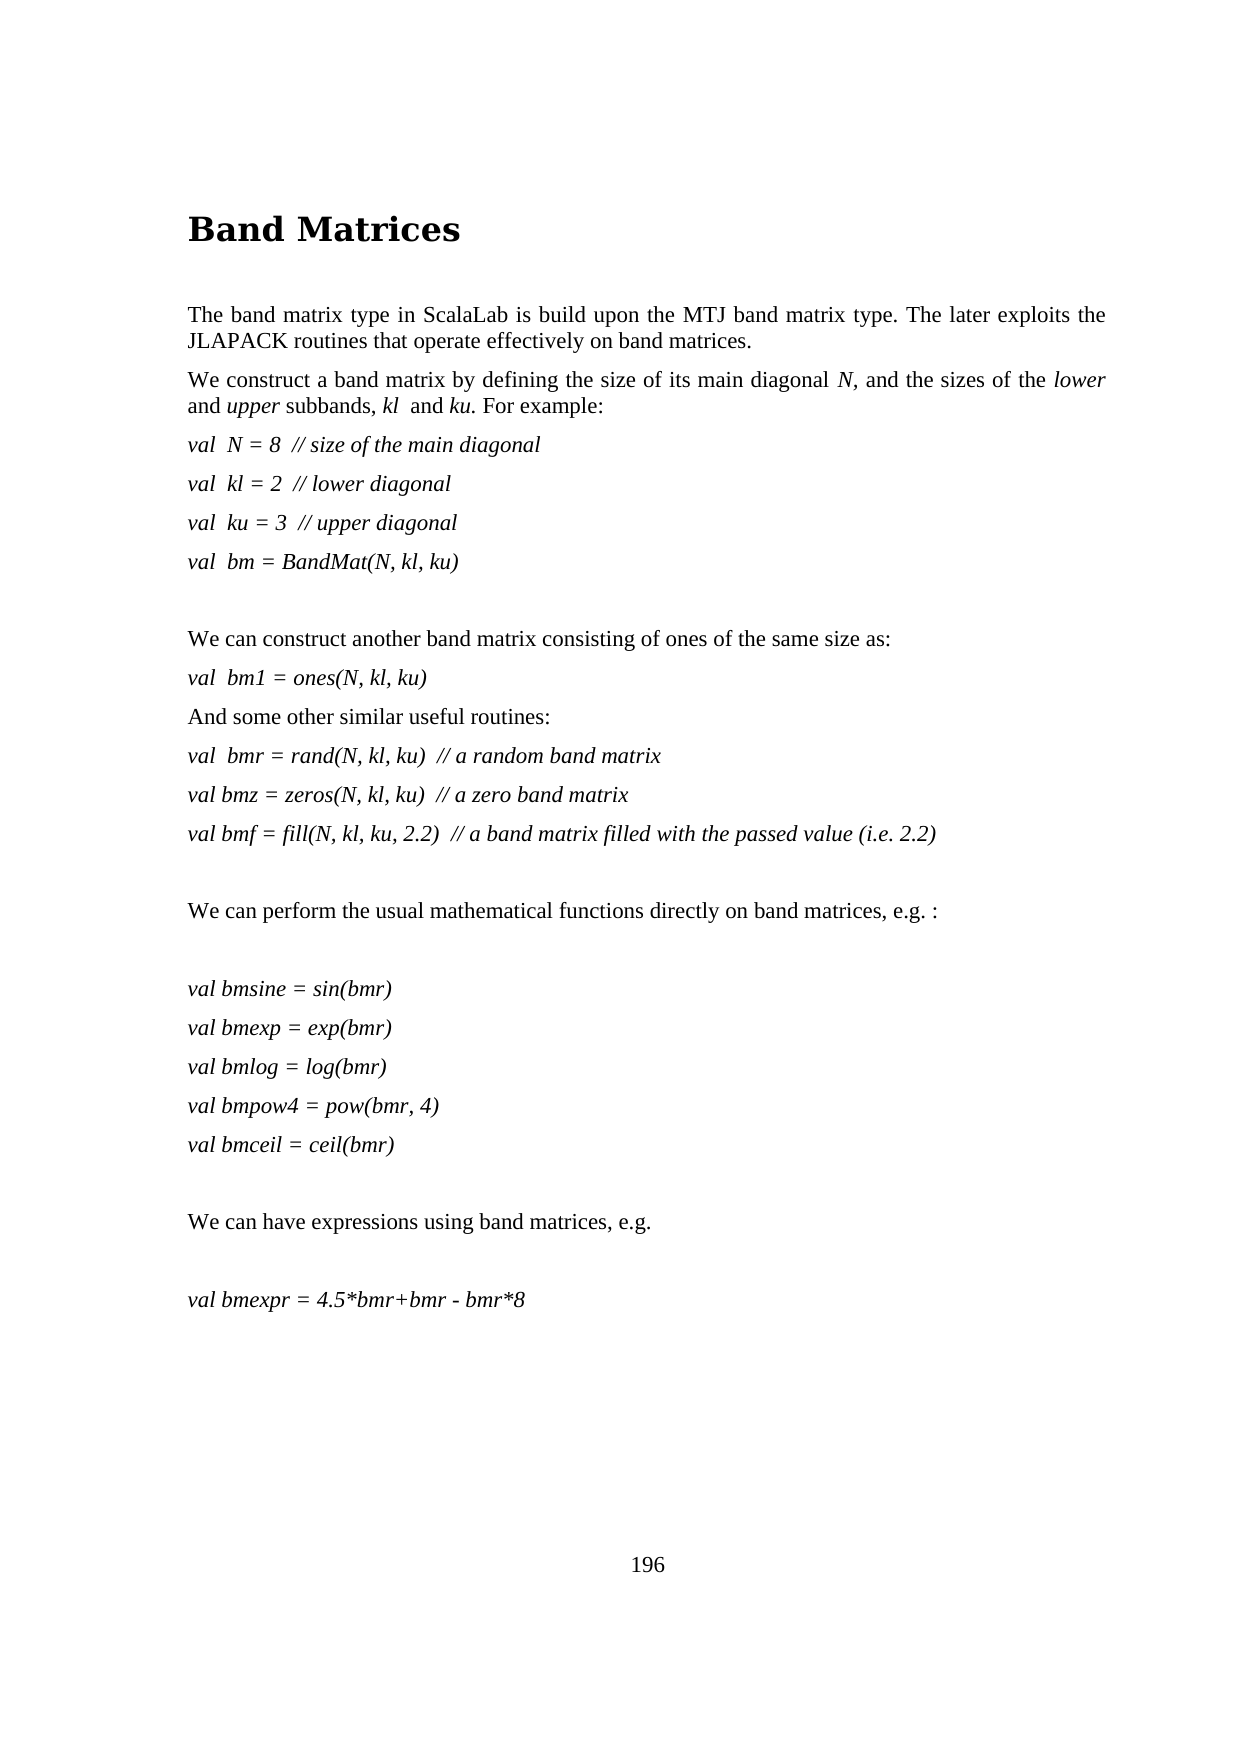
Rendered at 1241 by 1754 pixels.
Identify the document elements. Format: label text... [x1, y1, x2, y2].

text val kl = 2 // lower diagonal [187, 470, 1108, 496]
text And some other similar useful routines: [187, 703, 1108, 729]
text val bmf = fill(N, kl, ku, 2.2) // a band matrix filled with the passed value (i.e. 2.2) [187, 820, 1108, 846]
text We can construct another band matrix consisting of ones of the same size as: [187, 626, 1108, 652]
text val bmsine = sin(bmr) [187, 975, 1108, 1002]
text val bmceil = ceil(bmr) [187, 1131, 1108, 1157]
text val bmexp = exp(bmr) [187, 1014, 1108, 1040]
text We can have expressions using band matrices, e.g. [187, 1208, 1108, 1235]
text val bmz = zeros(N, kl, ku) // a zero band matrix [187, 781, 1108, 807]
text val bm1 = ones(N, kl, ku) [187, 664, 1108, 691]
text val bmexpr = 4.5*bmr+bmr - bmr*8 [187, 1286, 1108, 1312]
text val N = 8 // size of the main diagonal [187, 431, 1108, 458]
text We can perform the usual mathematical functions directly on band matrices, e.g. : [187, 897, 1108, 924]
text We construct a band matrix by defining the size of its main diagonal N, and the sizes of the lower and upper subbands, kl and ku. For example: [187, 366, 1108, 419]
text val bmpow4 = pow(bmr, 4) [187, 1092, 1108, 1118]
text val bm = BandMat(N, kl, ku) [187, 548, 1108, 574]
text val ku = 3 // upper diagonal [187, 509, 1108, 535]
subtitle Band Matrices [187, 210, 1108, 249]
text The band matrix type in ScalaLab is build upon the MTJ band matrix type. The later exploits the JLAPACK routines that operate effectively on band matrices. [187, 301, 1108, 353]
text val bmlog = log(bmr) [187, 1053, 1108, 1079]
text val bmr = rand(N, kl, ku) // a random band matrix [187, 742, 1108, 768]
